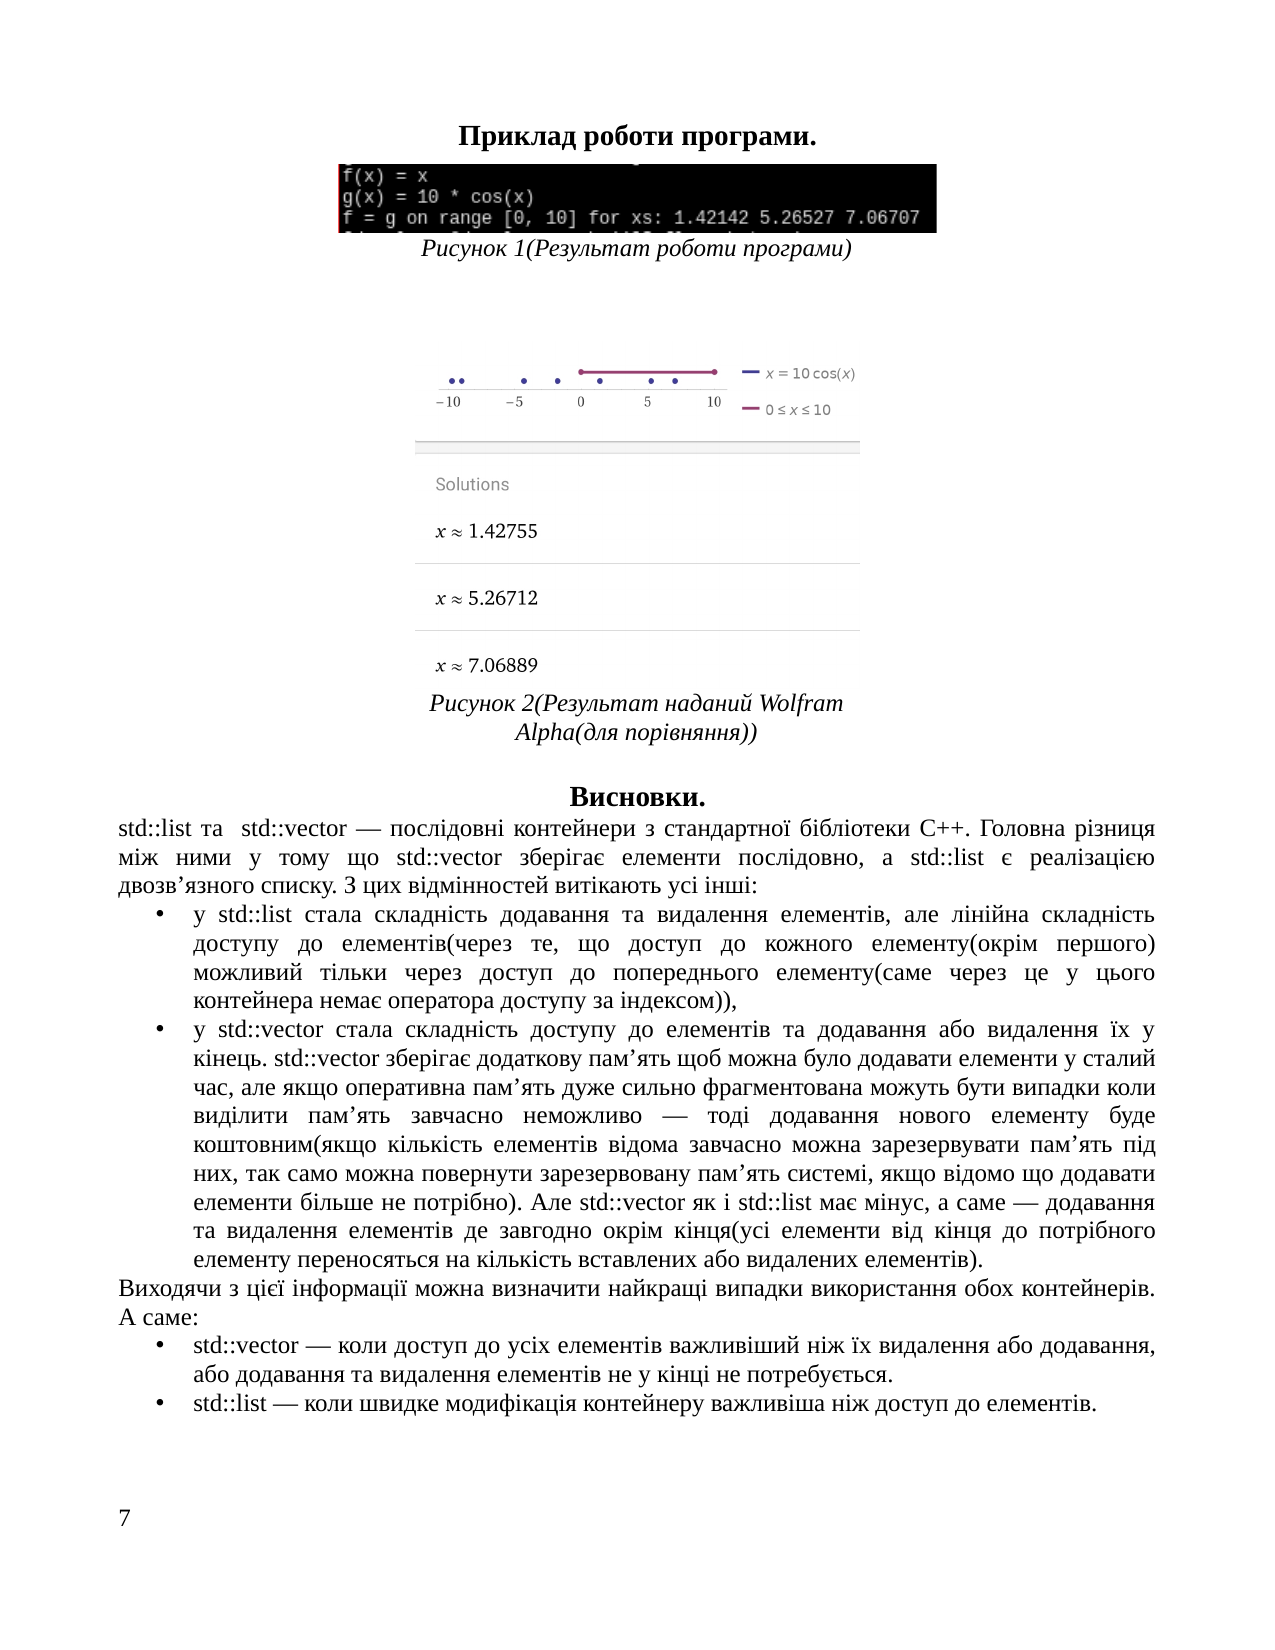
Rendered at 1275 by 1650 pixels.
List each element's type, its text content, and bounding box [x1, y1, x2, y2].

text Приклад роботи програми. [118, 118, 1157, 152]
text Рисунок 2(Результат наданий Wolfram Alpha(для порівняння)) [415, 689, 860, 746]
picture [338, 164, 937, 233]
list у std::vector стала складність доступу до елементів та додавання або видалення їх у кінець. std::vector зберігає додаткову пам’ять щоб можна було додавати елементи у сталий час, але якщо оперативна пам’ять дуже сильно фрагментована можуть бути випадки коли виділити пам’ять завчасно неможливо — тоді додавання нового елементу буде коштовним(якщо кількість елементів відома завчасно можна зарезервувати пам’ять під них, так само можна повернути зарезервовану пам’ять системі, якщо відомо що додавати елементи більше не потрібно). Але std::vector як і std::list має мінус, а саме — додавання та видалення елементів де завгодно окрім кінця(усі елементи від кінця до потрібного елементу переносяться на кількість вставлених або видалених елементів). [156, 1014, 1157, 1273]
picture [415, 341, 860, 689]
list std::vector — коли доступ до усіх елементів важливіший ніж їх видалення або додавання, або додавання та видалення елементів не у кінці не потребується. [156, 1331, 1157, 1388]
text Висновки. [118, 779, 1157, 813]
text std::list та std::vector — послідовні контейнери з стандартної бібліотеки С++. Головна різниця між ними у тому що std::vector зберігає елементи послідовно, а std::list є реалізацією двозв’язного списку. З цих відмінностей витікають усі інші: [118, 813, 1157, 899]
text Виходячи з цієї інформації можна визначити найкращі випадки використання обох контейнерів. А саме: [118, 1273, 1157, 1331]
list std::list — коли швидке модифікація контейнеру важливіша ніж доступ до елементів. [156, 1388, 1157, 1417]
text Рисунок 1(Результат роботи програми) [338, 233, 937, 262]
list у std::list стала складність додавання та видалення елементів, але лінійна складність доступу до елементів(через те, що доступ до кожного елементу(окрім першого) можливий тільки через доступ до попереднього елементу(саме через це у цього контейнера немає оператора доступу за індексом)), [156, 899, 1157, 1014]
